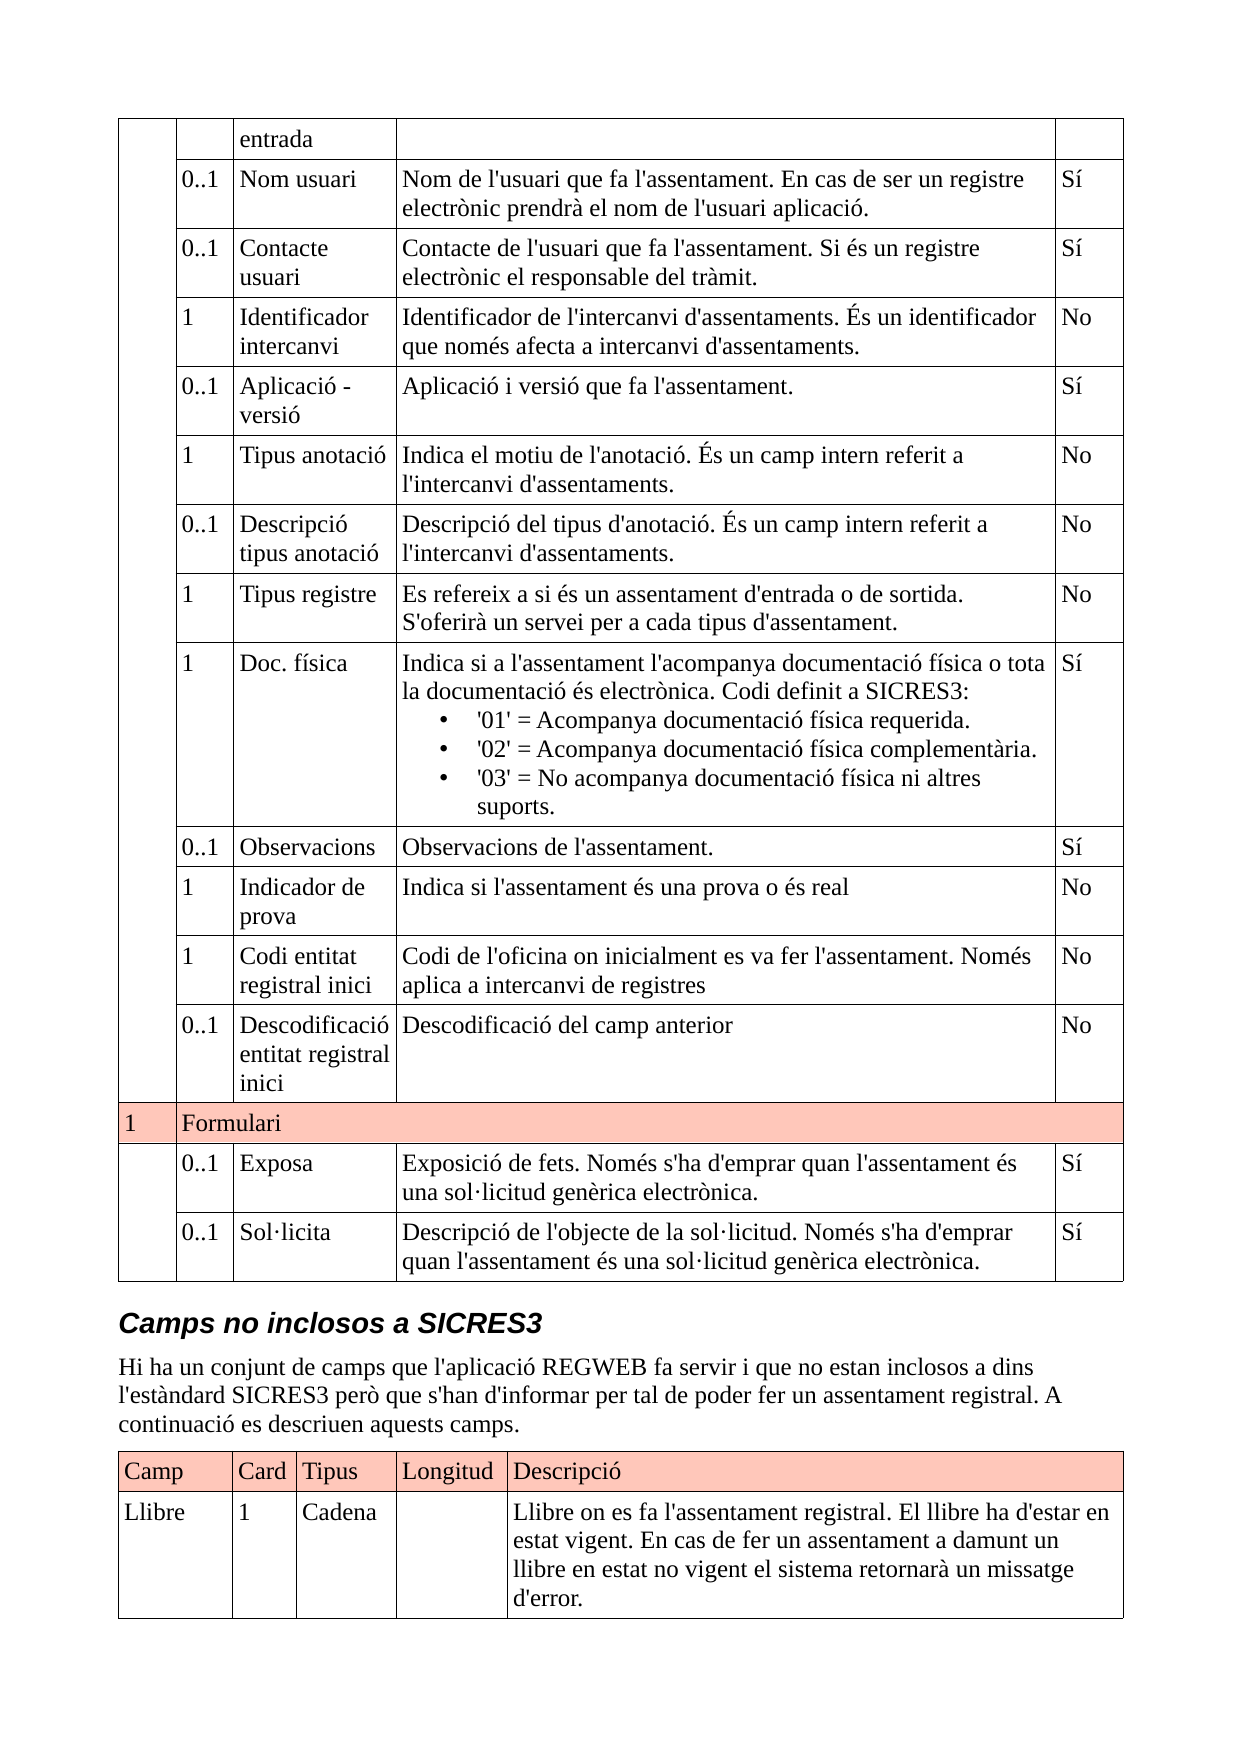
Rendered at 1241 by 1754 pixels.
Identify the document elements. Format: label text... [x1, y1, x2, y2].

table_cell Observacions de l'assentament. [397, 827, 1055, 866]
table_cell No [1056, 1005, 1123, 1102]
table_cell 1 [233, 1492, 296, 1617]
table_cell No [1056, 574, 1123, 642]
table_cell Llibre on es fa l'assentament registral. El llibre ha d'estar en estat vigent. En cas de fer un assentament a damunt un llibre en estat no vigent el sistema retornarà un missatge d'error. [508, 1492, 1123, 1617]
table_cell Sí [1056, 1144, 1123, 1212]
table_header Tipus [297, 1452, 396, 1491]
table_cell 0..1 [177, 1005, 233, 1102]
table_cell [397, 1492, 507, 1617]
table_cell No [1056, 867, 1123, 935]
table_cell 1 [177, 574, 233, 642]
table_cell 0..1 [177, 1144, 233, 1212]
table_cell No [1056, 505, 1123, 573]
table_cell Identificador intercanvi [234, 298, 396, 366]
table_cell No [1056, 936, 1123, 1004]
table_cell entrada [234, 119, 396, 158]
table_cell Llibre [119, 1492, 232, 1617]
table_cell Sí [1056, 229, 1123, 297]
table_cell 1 [177, 436, 233, 504]
table_cell 1 [177, 867, 233, 935]
table_cell Es refereix a si és un assentament d'entrada o de sortida. S'oferirà un servei per a cada tipus d'assentament. [397, 574, 1055, 642]
table_cell Aplicació i versió que fa l'assentament. [397, 367, 1055, 435]
table_cell Sí [1056, 160, 1123, 227]
table_cell Sí [1056, 367, 1123, 435]
table_cell [177, 119, 233, 158]
table_cell Codi de l'oficina on inicialment es va fer l'assentament. Només aplica a intercanvi de registres [397, 936, 1055, 1004]
table_cell Nom usuari [234, 160, 396, 227]
table_cell 1 [177, 936, 233, 1004]
table_cell Exposa [234, 1144, 396, 1212]
table_cell Observacions [234, 827, 396, 866]
table_cell Cadena [297, 1492, 396, 1617]
subtitle Camps no inclosos a SICRES3 [118, 1306, 1122, 1339]
table_cell Descripció tipus anotació [234, 505, 396, 573]
table_cell Tipus registre [234, 574, 396, 642]
table_cell 1 [177, 298, 233, 366]
table_cell Descodificació del camp anterior [397, 1005, 1055, 1102]
table_cell Sí [1056, 643, 1123, 826]
table_cell [119, 1144, 176, 1281]
table_cell [397, 119, 1055, 158]
table_cell Indica si a l'assentament l'acompanya documentació física o tota la documentació és electrònica. Codi definit a SICRES3: '01' = Acompanya documentació física requerida. '02' = Acompanya documentació física complementària. '03' = No acompanya documentació física ni altres suports. [397, 643, 1055, 826]
table_cell Sí [1056, 827, 1123, 866]
table_header Descripció [508, 1452, 1123, 1491]
table_cell Indicador de prova [234, 867, 396, 935]
table_cell Nom de l'usuari que fa l'assentament. En cas de ser un registre electrònic prendrà el nom de l'usuari aplicació. [397, 160, 1055, 227]
table_cell 0..1 [177, 827, 233, 866]
table_header Longitud [397, 1452, 507, 1491]
table_header Card [233, 1452, 296, 1491]
table_header Camp [119, 1452, 232, 1491]
table_cell 0..1 [177, 505, 233, 573]
table_cell Aplicació - versió [234, 367, 396, 435]
table_cell Sol·licita [234, 1213, 396, 1281]
table_cell Descodificació entitat registral inici [234, 1005, 396, 1102]
table_cell 0..1 [177, 1213, 233, 1281]
table_cell Indica el motiu de l'anotació. És un camp intern referit a l'intercanvi d'assentaments. [397, 436, 1055, 504]
table_cell Identificador de l'intercanvi d'assentaments. És un identificador que només afecta a intercanvi d'assentaments. [397, 298, 1055, 366]
table_cell Codi entitat registral inici [234, 936, 396, 1004]
table_cell Descripció de l'objecte de la sol·licitud. Només s'ha d'emprar quan l'assentament és una sol·licitud genèrica electrònica. [397, 1213, 1055, 1281]
table_cell [119, 119, 176, 1102]
table_cell Descripció del tipus d'anotació. És un camp intern referit a l'intercanvi d'assentaments. [397, 505, 1055, 573]
table_cell [1056, 119, 1123, 158]
table_cell 0..1 [177, 367, 233, 435]
table_cell Contacte de l'usuari que fa l'assentament. Si és un registre electrònic el responsable del tràmit. [397, 229, 1055, 297]
table_cell Exposició de fets. Només s'ha d'emprar quan l'assentament és una sol·licitud genèrica electrònica. [397, 1144, 1055, 1212]
table_cell No [1056, 298, 1123, 366]
table_cell Indica si l'assentament és una prova o és real [397, 867, 1055, 935]
table_cell 1 [177, 643, 233, 826]
table_cell No [1056, 436, 1123, 504]
table_cell Tipus anotació [234, 436, 396, 504]
text Hi ha un conjunt de camps que l'aplicació REGWEB fa servir i que no estan inclosos a dins l'estàndard SICRES3 però que s'han d'informar per tal de poder fer un assentament registral. A continuació es descriuen aquests camps. [118, 1352, 1122, 1438]
table_cell 0..1 [177, 160, 233, 227]
table_cell Sí [1056, 1213, 1123, 1281]
table_cell 0..1 [177, 229, 233, 297]
table_cell Formulari [177, 1103, 1123, 1142]
table_cell 1 [119, 1103, 176, 1142]
table_cell Doc. física [234, 643, 396, 826]
table_cell Contacte usuari [234, 229, 396, 297]
